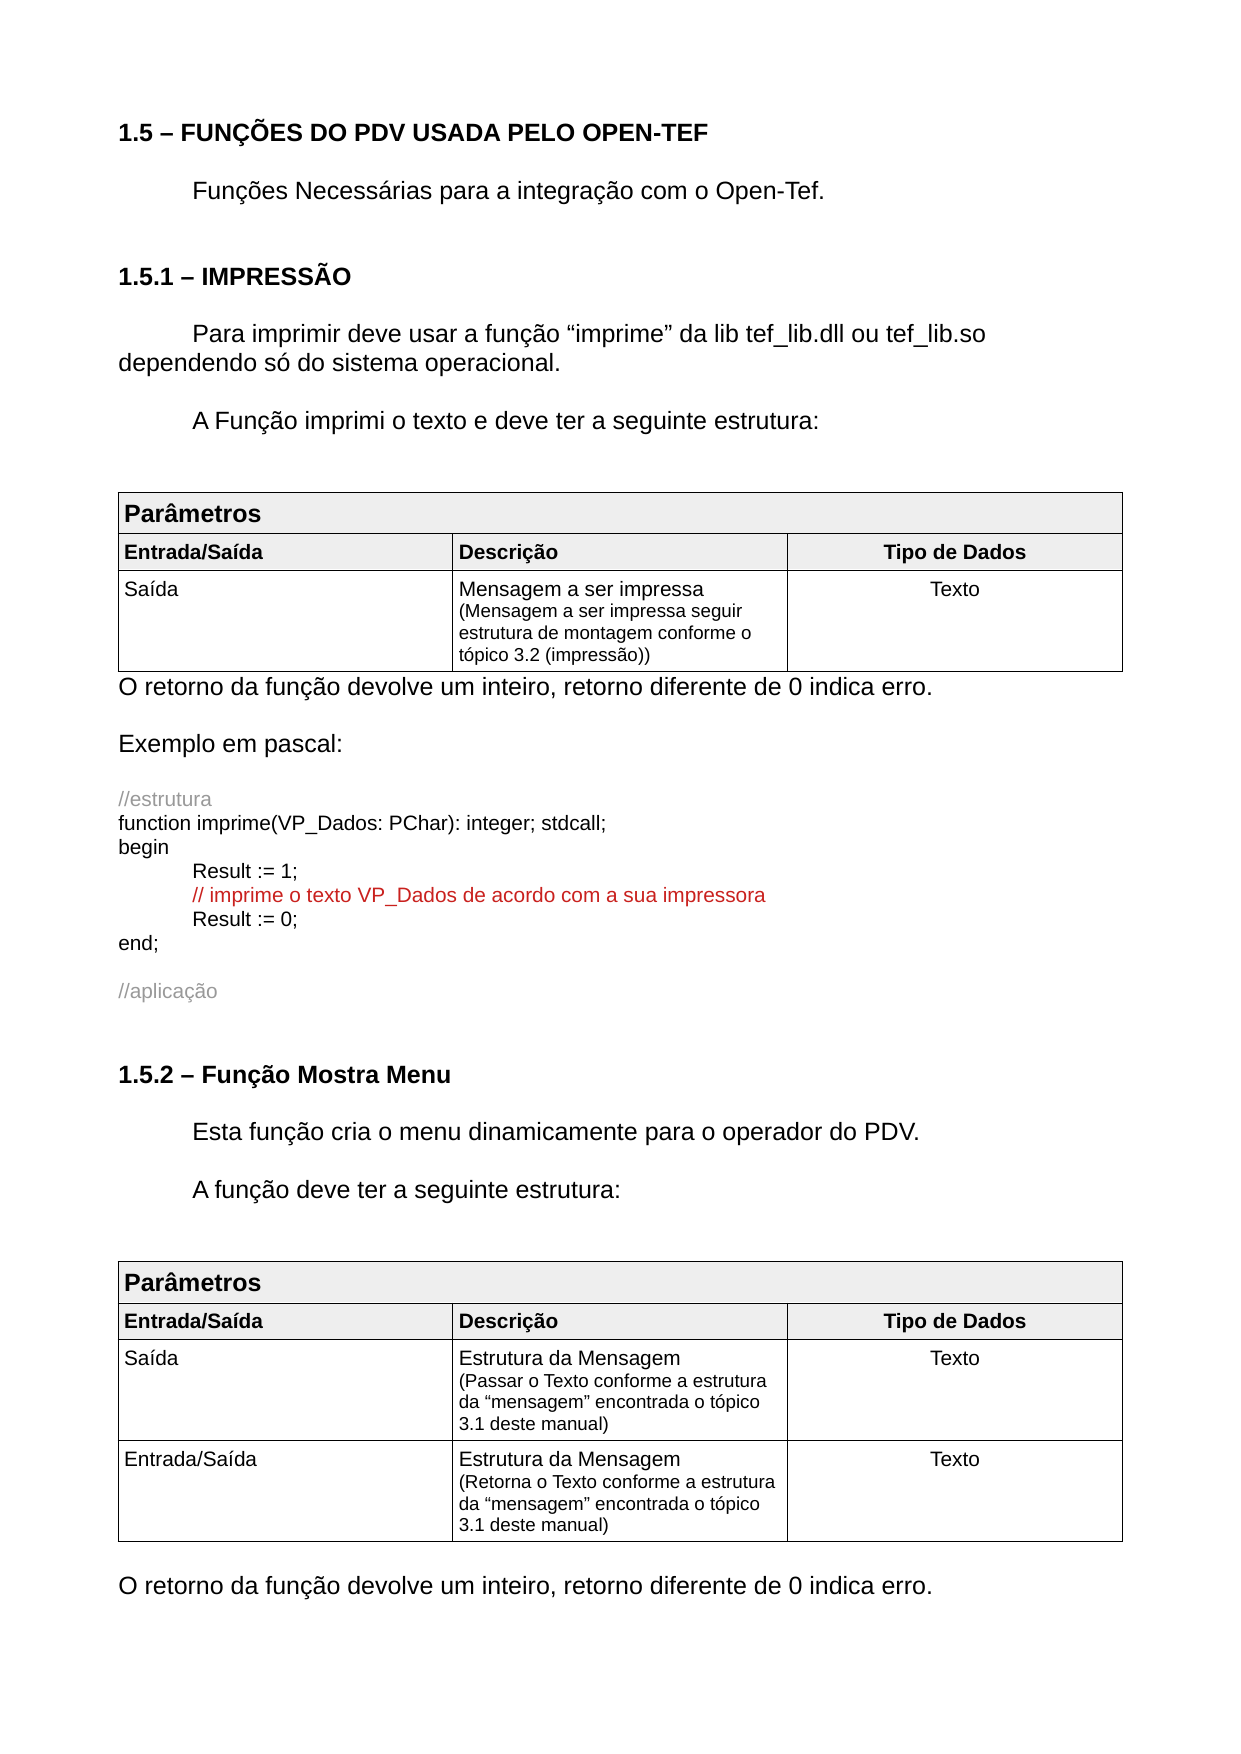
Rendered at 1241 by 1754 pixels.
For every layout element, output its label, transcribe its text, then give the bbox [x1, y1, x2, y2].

table_cell Texto [788, 571, 1122, 671]
text Para imprimir deve usar a função “imprime” da lib tef_lib.dll ou tef_lib.so dependendo só do sistema operacional. [118, 319, 1122, 377]
text A Função imprimi o texto e deve ter a seguinte estrutura: [118, 406, 1122, 434]
text // imprime o texto VP_Dados de acordo com a sua impressora [118, 883, 1122, 907]
text begin [118, 835, 1122, 859]
text Result := 1; [118, 859, 1122, 883]
text Result := 0; [118, 907, 1122, 931]
table_cell Descrição [453, 534, 787, 569]
text 1.5 – FUNÇÕES DO PDV USADA PELO OPEN-TEF [118, 118, 1122, 147]
text end; [118, 931, 1122, 954]
text //estrutura [118, 787, 1122, 811]
text 1.5.2 – Função Mostra Menu [118, 1060, 1122, 1089]
table_cell Estrutura da Mensagem (Passar o Texto conforme a estrutura da “mensagem” encontrada o tópico 3.1 deste manual) [453, 1340, 787, 1440]
text A função deve ter a seguinte estrutura: [118, 1175, 1122, 1204]
table_cell Mensagem a ser impressa (Mensagem a ser impressa seguir estrutura de montagem conforme o tópico 3.2 (impressão)) [453, 571, 787, 671]
table_cell Entrada/Saída [119, 1441, 452, 1541]
table_cell Tipo de Dados [788, 534, 1122, 569]
table_cell Descrição [453, 1304, 787, 1339]
table_cell Entrada/Saída [119, 534, 452, 569]
table_header Parâmetros [119, 1262, 1122, 1302]
text Esta função cria o menu dinamicamente para o operador do PDV. [118, 1117, 1122, 1146]
text 1.5.1 – IMPRESSÃO [118, 262, 1122, 291]
table_cell Estrutura da Mensagem (Retorna o Texto conforme a estrutura da “mensagem” encontrada o tópico 3.1 deste manual) [453, 1441, 787, 1541]
table_cell Entrada/Saída [119, 1304, 452, 1339]
text O retorno da função devolve um inteiro, retorno diferente de 0 indica erro. [118, 672, 1122, 701]
text Exemplo em pascal: [118, 729, 1122, 758]
text function imprime(VP_Dados: PChar): integer; stdcall; [118, 811, 1122, 835]
table_cell Saída [119, 571, 452, 671]
text //aplicação [118, 978, 1122, 1002]
table_header Parâmetros [119, 493, 1122, 533]
table_cell Texto [788, 1441, 1122, 1541]
table_cell Texto [788, 1340, 1122, 1440]
text O retorno da função devolve um inteiro, retorno diferente de 0 indica erro. [118, 1571, 1122, 1600]
text Funções Necessárias para a integração com o Open-Tef. [118, 176, 1122, 204]
table_cell Saída [119, 1340, 452, 1440]
table_cell Tipo de Dados [788, 1304, 1122, 1339]
